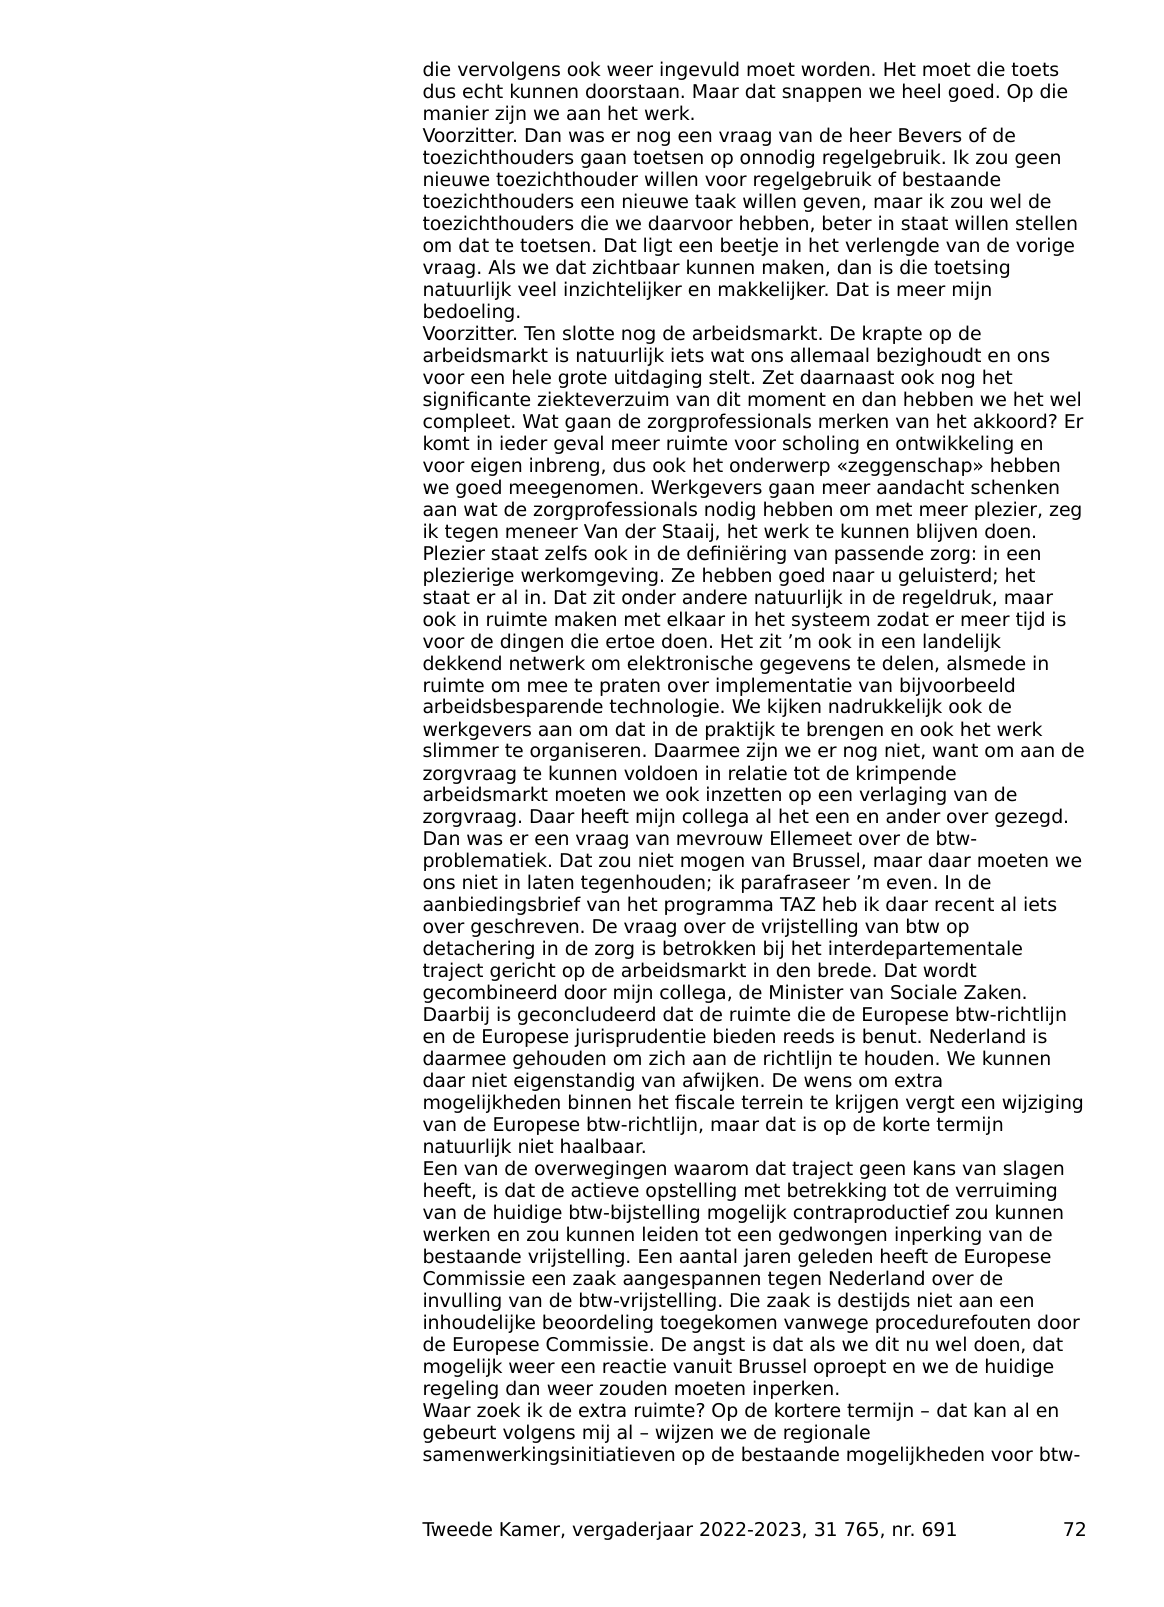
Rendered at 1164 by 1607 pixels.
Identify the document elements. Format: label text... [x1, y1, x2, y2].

text Voorzitter. Dan was er nog een vraag van de heer Bevers of de toezichthouders gaan toetsen op onnodig regelgebruik. Ik zou geen nieuwe toezichthouder willen voor regelgebruik of bestaande toezichthouders een nieuwe taak willen geven, maar ik zou wel de toezichthouders die we daarvoor hebben, beter in staat willen stellen om dat te toetsen. Dat ligt een beetje in het verlengde van de vorige vraag. Als we dat zichtbaar kunnen maken, dan is die toetsing natuurlijk veel inzichtelijker en makkelijker. Dat is meer mijn bedoeling. [422, 125, 1087, 323]
text Een van de overwegingen waarom dat traject geen kans van slagen heeft, is dat de actieve opstelling met betrekking tot de verruiming van de huidige btw-bijstelling mogelijk contraproductief zou kunnen werken en zou kunnen leiden tot een gedwongen inperking van de bestaande vrijstelling. Een aantal jaren geleden heeft de Europese Commissie een zaak aangespannen tegen Nederland over de invulling van de btw-vrijstelling. Die zaak is destijds niet aan een inhoudelijke beoordeling toegekomen vanwege procedurefouten door de Europese Commissie. De angst is dat als we dit nu wel doen, dat mogelijk weer een reactie vanuit Brussel oproept en we de huidige regeling dan weer zouden moeten inperken. [422, 1158, 1087, 1400]
text Waar zoek ik de extra ruimte? Op de kortere termijn – dat kan al en gebeurt volgens mij al – wijzen we de regionale samenwerkingsinitiatieven op de bestaande mogelijkheden voor btw- [422, 1400, 1087, 1466]
text die vervolgens ook weer ingevuld moet worden. Het moet die toets dus echt kunnen doorstaan. Maar dat snappen we heel goed. Op die manier zijn we aan het werk. [422, 59, 1087, 125]
text Voorzitter. Ten slotte nog de arbeidsmarkt. De krapte op de arbeidsmarkt is natuurlijk iets wat ons allemaal bezighoudt en ons voor een hele grote uitdaging stelt. Zet daarnaast ook nog het significante ziekteverzuim van dit moment en dan hebben we het wel compleet. Wat gaan de zorgprofessionals merken van het akkoord? Er komt in ieder geval meer ruimte voor scholing en ontwikkeling en voor eigen inbreng, dus ook het onderwerp «zeggenschap» hebben we goed meegenomen. Werkgevers gaan meer aandacht schenken aan wat de zorgprofessionals nodig hebben om met meer plezier, zeg ik tegen meneer Van der Staaij, het werk te kunnen blijven doen. Plezier staat zelfs ook in de definiëring van passende zorg: in een plezierige werkomgeving. Ze hebben goed naar u geluisterd; het staat er al in. Dat zit onder andere natuurlijk in de regeldruk, maar ook in ruimte maken met elkaar in het systeem zodat er meer tijd is voor de dingen die ertoe doen. Het zit ’m ook in een landelijk dekkend netwerk om elektronische gegevens te delen, alsmede in ruimte om mee te praten over implementatie van bijvoorbeeld arbeidsbesparende technologie. We kijken nadrukkelijk ook de werkgevers aan om dat in de praktijk te brengen en ook het werk slimmer te organiseren. Daarmee zijn we er nog niet, want om aan de zorgvraag te kunnen voldoen in relatie tot de krimpende arbeidsmarkt moeten we ook inzetten op een verlaging van de zorgvraag. Daar heeft mijn collega al het een en ander over gezegd. [422, 323, 1087, 828]
text Dan was er een vraag van mevrouw Ellemeet over de btw-problematiek. Dat zou niet mogen van Brussel, maar daar moeten we ons niet in laten tegenhouden; ik parafraseer ’m even. In de aanbiedingsbrief van het programma TAZ heb ik daar recent al iets over geschreven. De vraag over de vrijstelling van btw op detachering in de zorg is betrokken bij het interdepartementale traject gericht op de arbeidsmarkt in den brede. Dat wordt gecombineerd door mijn collega, de Minister van Sociale Zaken. Daarbij is geconcludeerd dat de ruimte die de Europese btw-richtlijn en de Europese jurisprudentie bieden reeds is benut. Nederland is daarmee gehouden om zich aan de richtlijn te houden. We kunnen daar niet eigenstandig van afwijken. De wens om extra mogelijkheden binnen het fiscale terrein te krijgen vergt een wijziging van de Europese btw-richtlijn, maar dat is op de korte termijn natuurlijk niet haalbaar. [422, 828, 1087, 1158]
